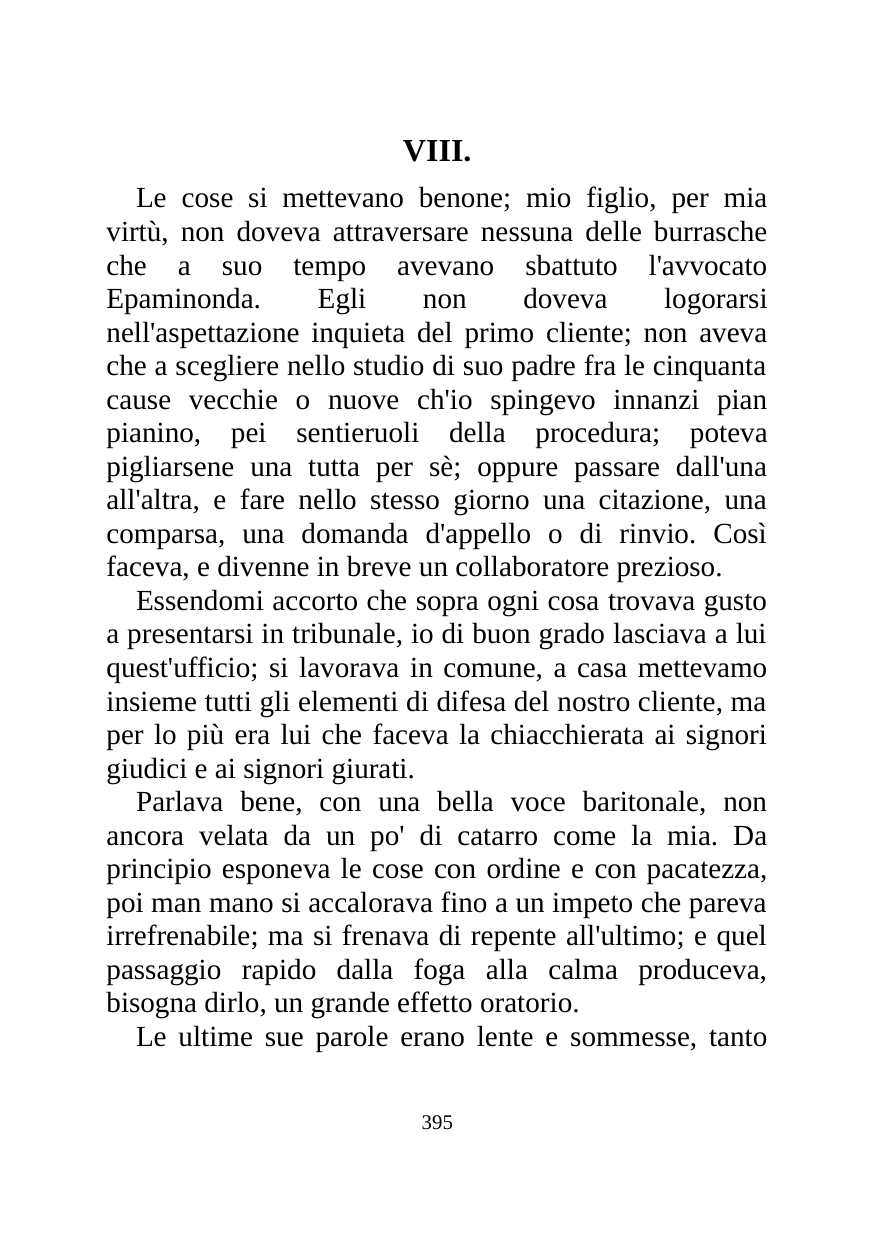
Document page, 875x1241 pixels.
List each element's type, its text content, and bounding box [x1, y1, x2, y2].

text Parlava bene, con una bella voce baritonale, non ancora velata da un po' di catarro come la mia. Da principio esponeva le cose con ordine e con pacatezza, poi man mano si accalorava fino a un impeto che pareva irrefrenabile; ma si frenava di repente all'ultimo; e quel passaggio rapido dalla foga alla calma produceva, bisogna dirlo, un grande effetto oratorio. [106, 784, 768, 1019]
text Le cose si mettevano benone; mio figlio, per mia virtù, non doveva attraversare nessuna delle burrasche che a suo tempo avevano sbattuto l'avvocato Epaminonda. Egli non doveva logorarsi nell'aspettazione inquieta del primo cliente; non aveva che a scegliere nello studio di suo padre fra le cinquanta cause vecchie o nuove ch'io spingevo innanzi pian pianino, pei sentieruoli della procedura; poteva pigliarsene una tutta per sè; oppure passare dall'una all'altra, e fare nello stesso giorno una citazione, una comparsa, una domanda d'appello o di rinvio. Così faceva, e divenne in breve un collaboratore prezioso. [106, 181, 768, 583]
subtitle VIII. [106, 131, 768, 168]
text Le ultime sue parole erano lente e sommesse, tanto [106, 1019, 768, 1053]
text Essendomi accorto che sopra ogni cosa trovava gusto a presentarsi in tribunale, io di buon grado lasciava a lui quest'ufficio; si lavorava in comune, a casa mettevamo insieme tutti gli elementi di difesa del nostro cliente, ma per lo più era lui che faceva la chiacchierata ai signori giudici e ai signori giurati. [106, 583, 768, 784]
